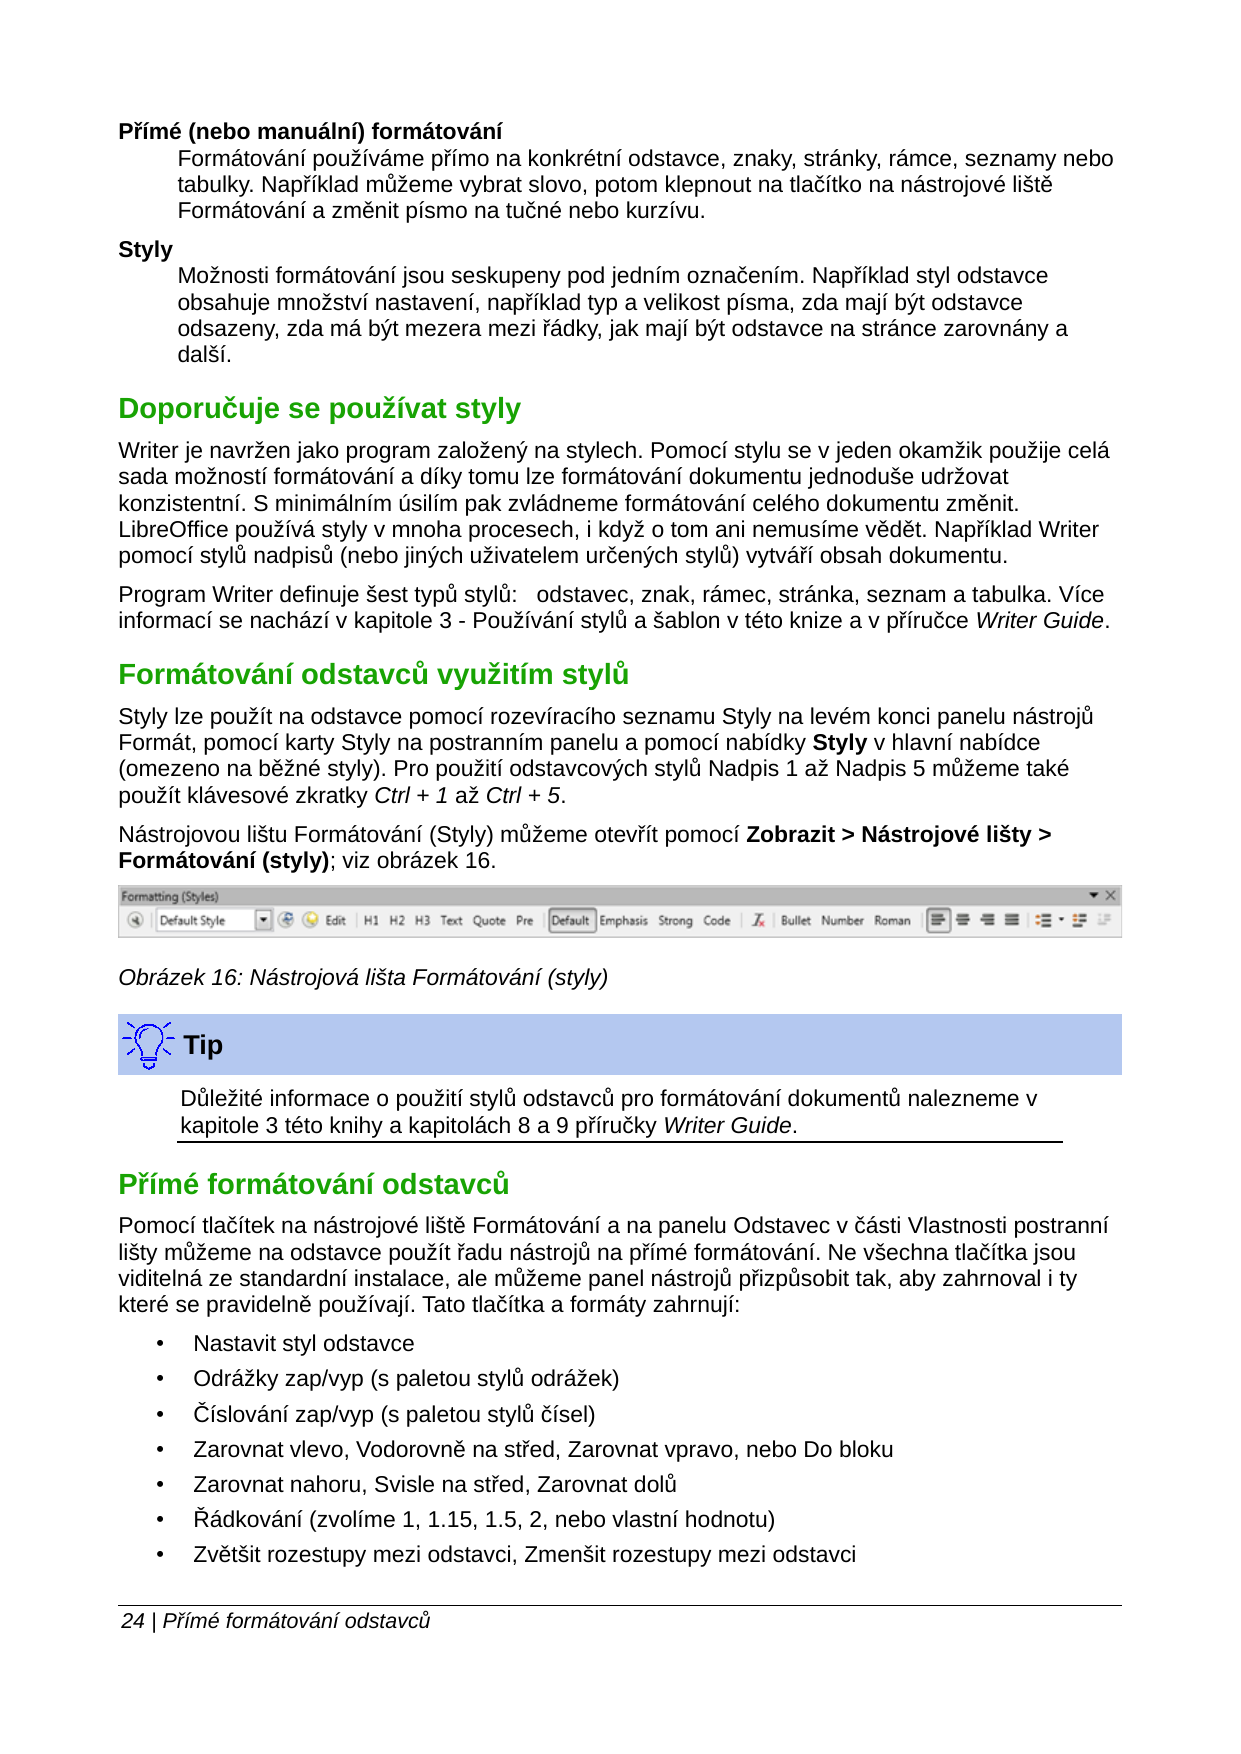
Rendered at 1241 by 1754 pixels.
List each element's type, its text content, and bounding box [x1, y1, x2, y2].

text Nástrojovou lištu Formátování (Styly) můžeme otevřít pomocí Zobrazit > Nástrojové lišty > Formátování (styly); viz obrázek 16. [118, 821, 1122, 873]
subtitle Přímé formátování odstavců [118, 1167, 1122, 1200]
list Nastavit styl odstavce [156, 1330, 1122, 1356]
list Číslování zap/vyp (s paletou stylů čísel) [156, 1401, 1122, 1427]
text Možnosti formátování jsou seskupeny pod jedním označením. Například styl odstavce obsahuje množství nastavení, například typ a velikost písma, zda mají být odstavce odsazeny, zda má být mezera mezi řádky, jak mají být odstavce na stránce zarovnány a další. [177, 262, 1122, 368]
text Styly lze použít na odstavce pomocí rozevíracího seznamu Styly na levém konci panelu nástrojů Formát, pomocí karty Styly na postranním panelu a pomocí nabídky Styly v hlavní nabídce (omezeno na běžné styly). Pro použití odstavcových stylů Nadpis 1 až Nadpis 5 můžeme také použít klávesové zkratky Ctrl + 1 až Ctrl + 5. [118, 703, 1122, 808]
picture [119, 1014, 179, 1074]
text Writer je navržen jako program založený na stylech. Pomocí stylu se v jeden okamžik použije celá sada možností formátování a díky tomu lze formátování dokumentu jednoduše udržovat konzistentní. S minimálním úsilím pak zvládneme formátování celého dokumentu změnit. LibreOffice používá styly v mnoha procesech, i když o tom ani nemusíme vědět. Například Writer pomocí stylů nadpisů (nebo jiných uživatelem určených stylů) vytváří obsah dokumentu. [118, 437, 1122, 568]
list Zvětšit rozestupy mezi odstavci, Zmenšit rozestupy mezi odstavci [156, 1541, 1122, 1568]
text Přímé (nebo manuální) formátování [118, 118, 1122, 144]
text Důležité informace o použití stylů odstavců pro formátování dokumentů nalezneme v kapitole 3 této knihy a kapitolách 8 a 9 příručky Writer Guide. [177, 1082, 1063, 1141]
list Řádkování (zvolíme 1, 1.15, 1.5, 2, nebo vlastní hodnotu) [156, 1506, 1122, 1532]
text Styly [118, 236, 1122, 262]
subtitle Tip [118, 1014, 1122, 1075]
list Zarovnat nahoru, Svisle na střed, Zarovnat dolů [156, 1471, 1122, 1497]
text Pomocí tlačítek na nástrojové liště Formátování a na panelu Odstavec v části Vlastnosti postranní lišty můžeme na odstavce použít řadu nástrojů na přímé formátování. Ne všechna tlačítka jsou viditelná ze standardní instalace, ale můžeme panel nástrojů přizpůsobit tak, aby zahrnoval i ty které se pravidelně používají. Tato tlačítka a formáty zahrnují: [118, 1212, 1122, 1318]
list Odrážky zap/vyp (s paletou stylů odrážek) [156, 1365, 1122, 1392]
picture [118, 885, 1123, 938]
text Program Writer definuje šest typů stylů: odstavec, znak, rámec, stránka, seznam a tabulka. Více informací se nachází v kapitole 3 - Používání stylů a šablon v této knize a v příručce Writer Guide. [118, 581, 1122, 634]
text Formátování používáme přímo na konkrétní odstavce, znaky, stránky, rámce, seznamy nebo tabulky. Například můžeme vybrat slovo, potom klepnout na tlačítko na nástrojové liště Formátování a změnit písmo na tučné nebo kurzívu. [177, 144, 1122, 223]
subtitle Formátování odstavců využitím stylů [118, 657, 1122, 691]
list Zarovnat vlevo, Vodorovně na střed, Zarovnat vpravo, nebo Do bloku [156, 1436, 1122, 1462]
subtitle Doporučuje se používat styly [118, 391, 1122, 425]
text Obrázek 16: Nástrojová lišta Formátování (styly) [118, 938, 1122, 990]
